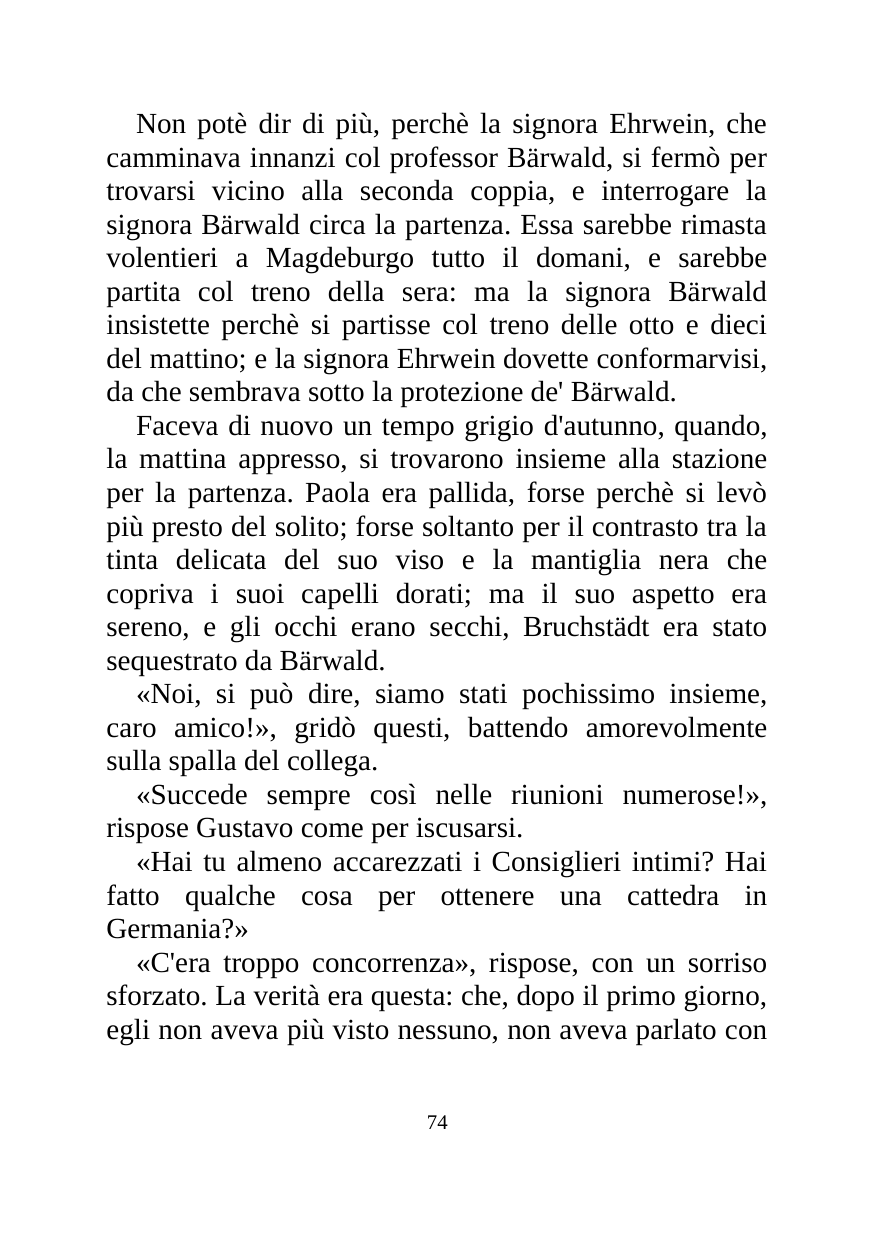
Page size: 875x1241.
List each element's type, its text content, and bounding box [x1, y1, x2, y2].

text «Hai tu almeno accarezzati i Consiglieri intimi? Hai fatto qualche cosa per ottenere una cattedra in Germania?» [106, 844, 768, 945]
text Non potè dir di più, perchè la signora Ehrwein, che camminava innanzi col professor Bärwald, si fermò per trovarsi vicino alla seconda coppia, e interrogare la signora Bärwald circa la partenza. Essa sarebbe rimasta volentieri a Magdeburgo tutto il domani, e sarebbe partita col treno della sera: ma la signora Bärwald insistette perchè si partisse col treno delle otto e dieci del mattino; e la signora Ehrwein dovette conformarvisi, da che sembrava sotto la protezione de' Bärwald. [106, 106, 768, 408]
text «Succede sempre così nelle riunioni numerose!», rispose Gustavo come per iscusarsi. [106, 777, 768, 844]
text Faceva di nuovo un tempo grigio d'autunno, quando, la mattina appresso, si trovarono insieme alla stazione per la partenza. Paola era pallida, forse perchè si levò più presto del solito; forse soltanto per il contrasto tra la tinta delicata del suo viso e la mantiglia nera che copriva i suoi capelli dorati; ma il suo aspetto era sereno, e gli occhi erano secchi, Bruchstädt era stato sequestrato da Bärwald. [106, 408, 768, 676]
text «Noi, si può dire, siamo stati pochissimo insieme, caro amico!», gridò questi, battendo amorevolmente sulla spalla del collega. [106, 676, 768, 777]
text «C'era troppo concorrenza», rispose, con un sorriso sforzato. La verità era questa: che, dopo il primo giorno, egli non aveva più visto nessuno, non aveva parlato con [106, 945, 768, 1045]
